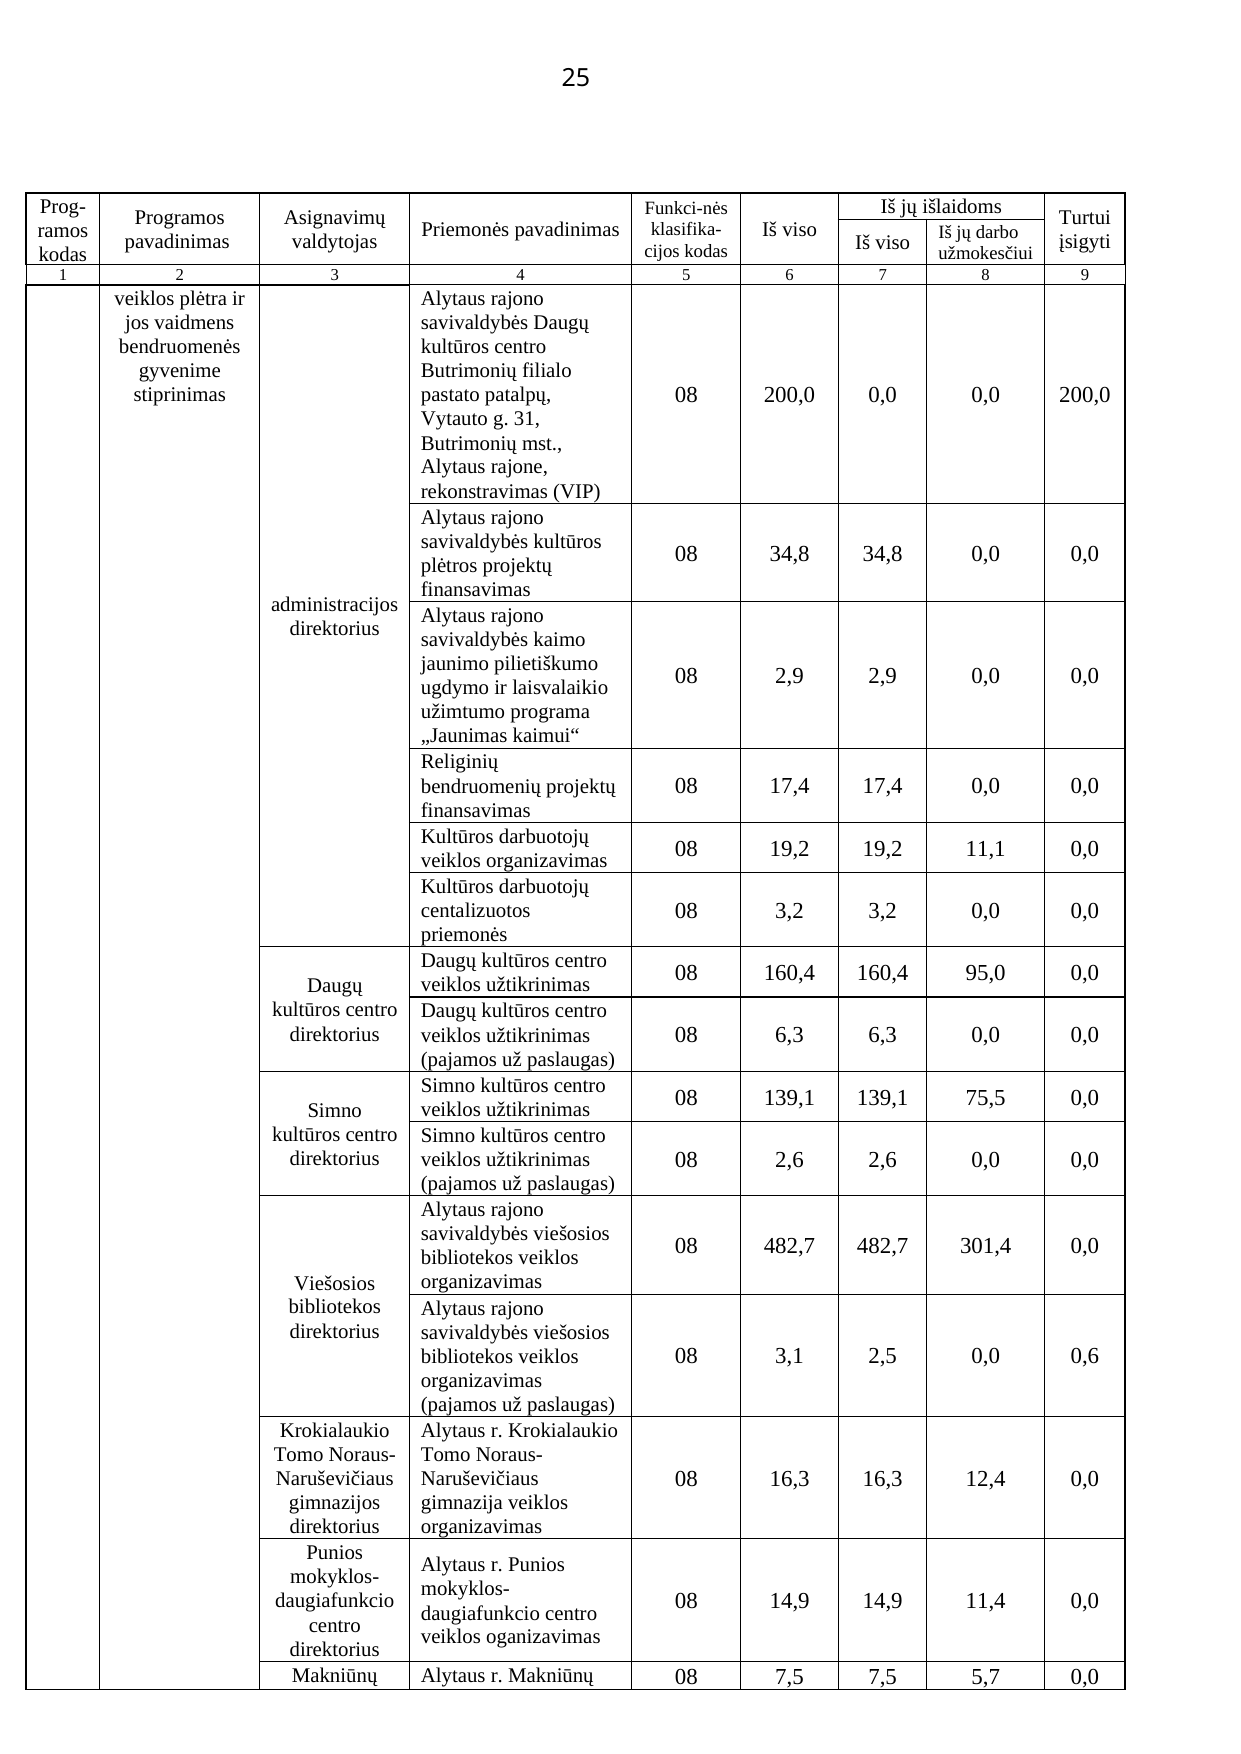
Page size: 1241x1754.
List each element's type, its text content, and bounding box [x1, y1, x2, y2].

table_cell 3,2 [839, 873, 926, 946]
table_cell 0,0 [1045, 1662, 1124, 1689]
table_cell 2,6 [839, 1122, 926, 1195]
table_cell 7,5 [741, 1662, 838, 1689]
table_header Asignavimų valdytojas [260, 194, 409, 264]
table_cell Kultūros darbuotojų veiklos organizavimas [410, 823, 631, 872]
table_cell 0,0 [927, 998, 1044, 1071]
table_cell 7 [839, 265, 926, 284]
table_cell 0,0 [927, 602, 1044, 747]
table_cell Punios mokyklos-daugiafunkcio centro direktorius [260, 1539, 409, 1661]
table_cell 0,0 [1045, 504, 1124, 601]
table_cell 08 [632, 1662, 740, 1689]
table_cell 0,0 [1045, 873, 1124, 946]
table_cell Viešosios bibliotekos direktorius [260, 1196, 409, 1416]
table_cell 482,7 [839, 1196, 926, 1293]
table_cell 19,2 [741, 823, 838, 872]
table_cell 0,0 [839, 285, 926, 503]
table_cell 75,5 [927, 1072, 1044, 1121]
table_cell Iš viso [839, 220, 926, 264]
table_cell 08 [632, 504, 740, 601]
table_cell Daugų kultūros centro direktorius [260, 947, 409, 1071]
table_cell 0,0 [927, 1295, 1044, 1416]
table_header Prog-ramos kodas [27, 194, 99, 264]
table_cell Alytaus rajono savivaldybės Daugų kultūros centro Butrimonių filialo pastato patalpų, Vytauto g. 31, Butrimonių mst., Alytaus rajone, rekonstravimas (VIP) [410, 285, 631, 503]
table_cell Alytaus rajono savivaldybės viešosios bibliotekos veiklos organizavimas (pajamos už paslaugas) [410, 1295, 631, 1416]
table_cell 08 [632, 998, 740, 1071]
table_cell 08 [632, 873, 740, 946]
table_cell 0,0 [1045, 998, 1124, 1071]
table_cell 2,9 [839, 602, 926, 747]
table_cell veiklos plėtra ir jos vaidmens bendruomenės gyvenime stiprinimas [100, 286, 259, 1689]
table_cell 0,0 [927, 873, 1044, 946]
table_cell 0,0 [1045, 1417, 1124, 1538]
table_cell 6 [741, 265, 838, 284]
table_header Turtui įsigyti [1045, 194, 1124, 264]
table_cell 08 [632, 947, 740, 996]
table_cell 34,8 [839, 504, 926, 601]
table_cell Alytaus r. Punios mokyklos-daugiafunkcio centro veiklos oganizavimas [410, 1539, 631, 1661]
table_cell 17,4 [741, 749, 838, 822]
table_cell 2,6 [741, 1122, 838, 1195]
table_cell 2 [100, 265, 259, 284]
table_cell 2,9 [741, 602, 838, 747]
table_cell administracijos direktorius [260, 286, 409, 946]
table_cell Daugų kultūros centro veiklos užtikrinimas [410, 947, 631, 996]
table_cell 0,0 [927, 1122, 1044, 1195]
table_cell 160,4 [741, 947, 838, 996]
table_cell Daugų kultūros centro veiklos užtikrinimas (pajamos už paslaugas) [410, 998, 631, 1071]
table_cell 0,0 [1045, 947, 1124, 996]
table_cell 14,9 [839, 1539, 926, 1661]
table_cell 0,6 [1045, 1295, 1124, 1416]
table_cell 3,1 [741, 1295, 838, 1416]
table_cell 5,7 [927, 1662, 1044, 1689]
table_cell 16,3 [839, 1417, 926, 1538]
table_cell 0,0 [927, 285, 1044, 503]
table_cell 16,3 [741, 1417, 838, 1538]
table_cell 08 [632, 1122, 740, 1195]
table_cell 7,5 [839, 1662, 926, 1689]
table_cell Simno kultūros centro veiklos užtikrinimas [410, 1072, 631, 1121]
table_cell 19,2 [839, 823, 926, 872]
table_cell Religinių bendruomenių projektų finansavimas [410, 749, 631, 822]
table_cell 12,4 [927, 1417, 1044, 1538]
table_cell 0,0 [1045, 1539, 1124, 1661]
table_header Iš jų išlaidoms [839, 194, 1044, 218]
table_cell Alytaus rajono savivaldybės kultūros plėtros projektų finansavimas [410, 504, 631, 601]
table_cell Makniūnų [260, 1662, 409, 1689]
table_cell 08 [632, 1072, 740, 1121]
table_cell 200,0 [741, 285, 838, 503]
table_header Iš viso [741, 194, 838, 264]
table_cell 08 [632, 749, 740, 822]
table_cell Alytaus rajono savivaldybės kaimo jaunimo pilietiškumo ugdymo ir laisvalaikio užimtumo programa „Jaunimas kaimui“ [410, 602, 631, 747]
table_cell Alytaus r. Makniūnų [410, 1662, 631, 1689]
table_cell 08 [632, 1295, 740, 1416]
table_cell 08 [632, 1539, 740, 1661]
table_cell Simno kultūros centro veiklos užtikrinimas (pajamos už paslaugas) [410, 1122, 631, 1195]
table_cell 301,4 [927, 1196, 1044, 1293]
table_cell 160,4 [839, 947, 926, 996]
table_cell 8 [927, 265, 1044, 284]
table_cell Simno kultūros centro direktorius [260, 1072, 409, 1195]
table_cell 0,0 [1045, 1072, 1124, 1121]
table_cell 9 [1045, 265, 1125, 284]
table_cell 34,8 [741, 504, 838, 601]
table_cell Krokialaukio Tomo Noraus-Naruševičiaus gimnazijos direktorius [260, 1417, 409, 1538]
table_header Funkci-nės klasifika-cijos kodas [632, 194, 740, 264]
table_cell 08 [632, 823, 740, 872]
table_header Programos pavadinimas [100, 194, 259, 264]
table_cell Kultūros darbuotojų centalizuotos priemonės [410, 873, 631, 946]
table_cell 139,1 [839, 1072, 926, 1121]
table_cell Alytaus rajono savivaldybės viešosios bibliotekos veiklos organizavimas [410, 1196, 631, 1293]
table_cell 95,0 [927, 947, 1044, 996]
table_cell 482,7 [741, 1196, 838, 1293]
table_cell Iš jų darbo užmokesčiui [927, 220, 1044, 264]
table_cell 200,0 [1045, 285, 1124, 503]
table_cell 0,0 [1045, 749, 1124, 822]
table_cell 08 [632, 1196, 740, 1293]
table_cell [27, 286, 99, 1689]
table_cell 6,3 [839, 998, 926, 1071]
table_cell 1 [27, 265, 99, 284]
table_cell 14,9 [741, 1539, 838, 1661]
table_cell 3 [260, 265, 409, 284]
table_cell 0,0 [927, 749, 1044, 822]
table_cell 0,0 [1045, 823, 1124, 872]
table_cell 3,2 [741, 873, 838, 946]
table_cell 0,0 [1045, 1122, 1124, 1195]
table_cell 139,1 [741, 1072, 838, 1121]
table_cell 08 [632, 602, 740, 747]
table_cell 2,5 [839, 1295, 926, 1416]
table_cell 17,4 [839, 749, 926, 822]
table_cell 0,0 [1045, 1196, 1124, 1293]
table_cell 4 [410, 265, 631, 284]
table_cell 0,0 [927, 504, 1044, 601]
table_cell Alytaus r. Krokialaukio Tomo Noraus-Naruševičiaus gimnazija veiklos organizavimas [410, 1417, 631, 1538]
table_cell 6,3 [741, 998, 838, 1071]
table_cell 11,1 [927, 823, 1044, 872]
table_cell 11,4 [927, 1539, 1044, 1661]
table_header Priemonės pavadinimas [410, 194, 631, 264]
table_cell 0,0 [1045, 602, 1124, 747]
table_cell 08 [632, 285, 740, 503]
table_cell 08 [632, 1417, 740, 1538]
table_cell 5 [632, 265, 740, 284]
